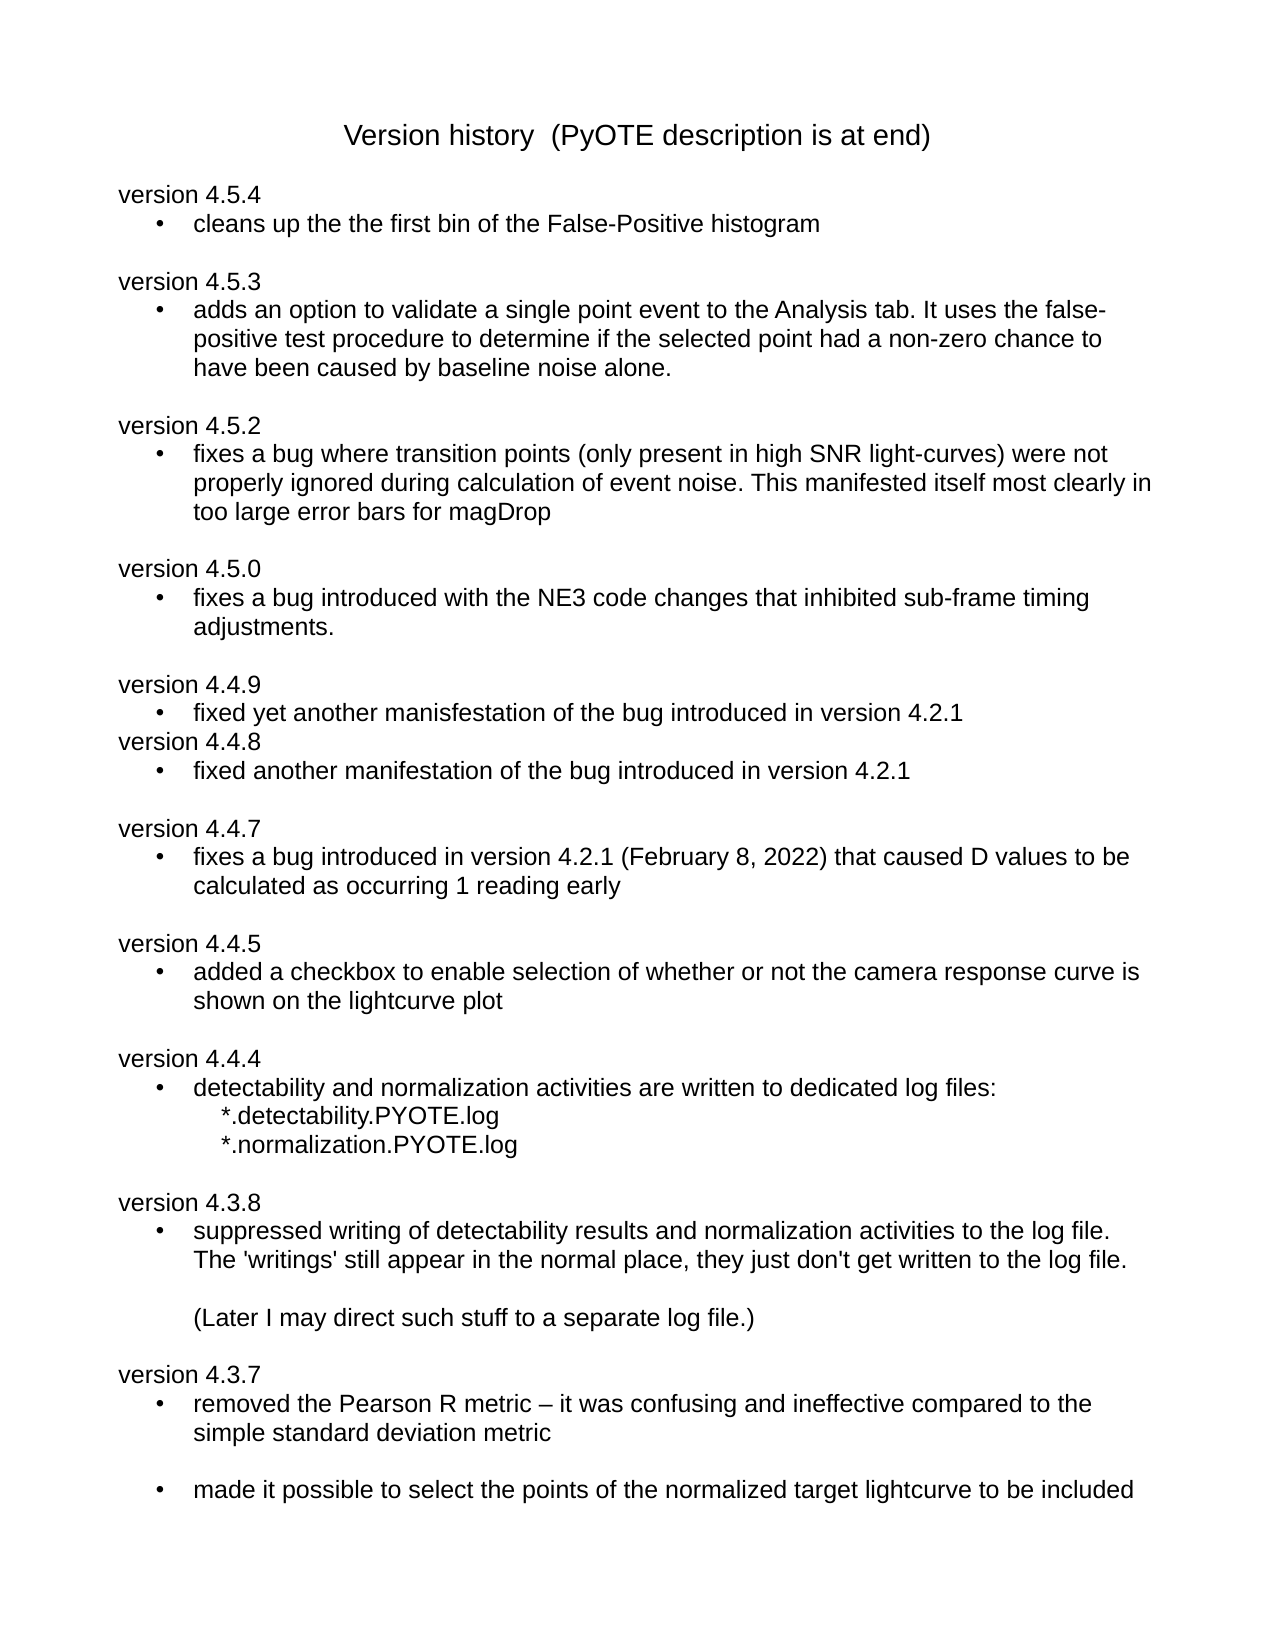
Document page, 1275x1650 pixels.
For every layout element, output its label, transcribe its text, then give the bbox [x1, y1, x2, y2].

list suppressed writing of detectability results and normalization activities to the log file. The 'writings' still appear in the normal place, they just don't get written to the log file. (Later I may direct such stuff to a separate log file.) [156, 1216, 1157, 1360]
list made it possible to select the points of the normalized target lightcurve to be included [156, 1475, 1157, 1504]
text version 4.4.9 [118, 669, 1157, 698]
text version 4.4.7 [118, 813, 1157, 842]
list fixed another manifestation of the bug introduced in version 4.2.1 [156, 756, 1157, 813]
text version 4.5.0 [118, 554, 1157, 583]
text version 4.5.4 [118, 180, 1157, 209]
text version 4.3.8 [118, 1188, 1157, 1216]
text version 4.5.3 [118, 267, 1157, 296]
list fixes a bug introduced with the NE3 code changes that inhibited sub-frame timing adjustments. [156, 583, 1157, 669]
list adds an option to validate a single point event to the Analysis tab. It uses the false-positive test procedure to determine if the selected point had a non-zero chance to have been caused by baseline noise alone. [156, 296, 1157, 411]
list removed the Pearson R metric – it was confusing and ineffective compared to the simple standard deviation metric [156, 1389, 1157, 1475]
list detectability and normalization activities are written to dedicated log files: *.detectability.PYOTE.log *.normalization.PYOTE.log [156, 1072, 1157, 1188]
text version 4.5.2 [118, 411, 1157, 439]
list fixes a bug where transition points (only present in high SNR light-curves) were not properly ignored during calculation of event noise. This manifested itself most clearly in too large error bars for magDrop [156, 439, 1157, 554]
list fixes a bug introduced in version 4.2.1 (February 8, 2022) that caused D values to be calculated as occurring 1 reading early [156, 842, 1157, 929]
list fixed yet another manisfestation of the bug introduced in version 4.2.1 [156, 698, 1157, 727]
list cleans up the the first bin of the False-Positive histogram [156, 209, 1157, 267]
text Version history (PyOTE description is at end) [118, 118, 1157, 152]
text version 4.3.7 [118, 1360, 1157, 1389]
list added a checkbox to enable selection of whether or not the camera response curve is shown on the lightcurve plot [156, 957, 1157, 1044]
text version 4.4.4 [118, 1044, 1157, 1072]
text version 4.4.5 [118, 929, 1157, 957]
text version 4.4.8 [118, 727, 1157, 756]
